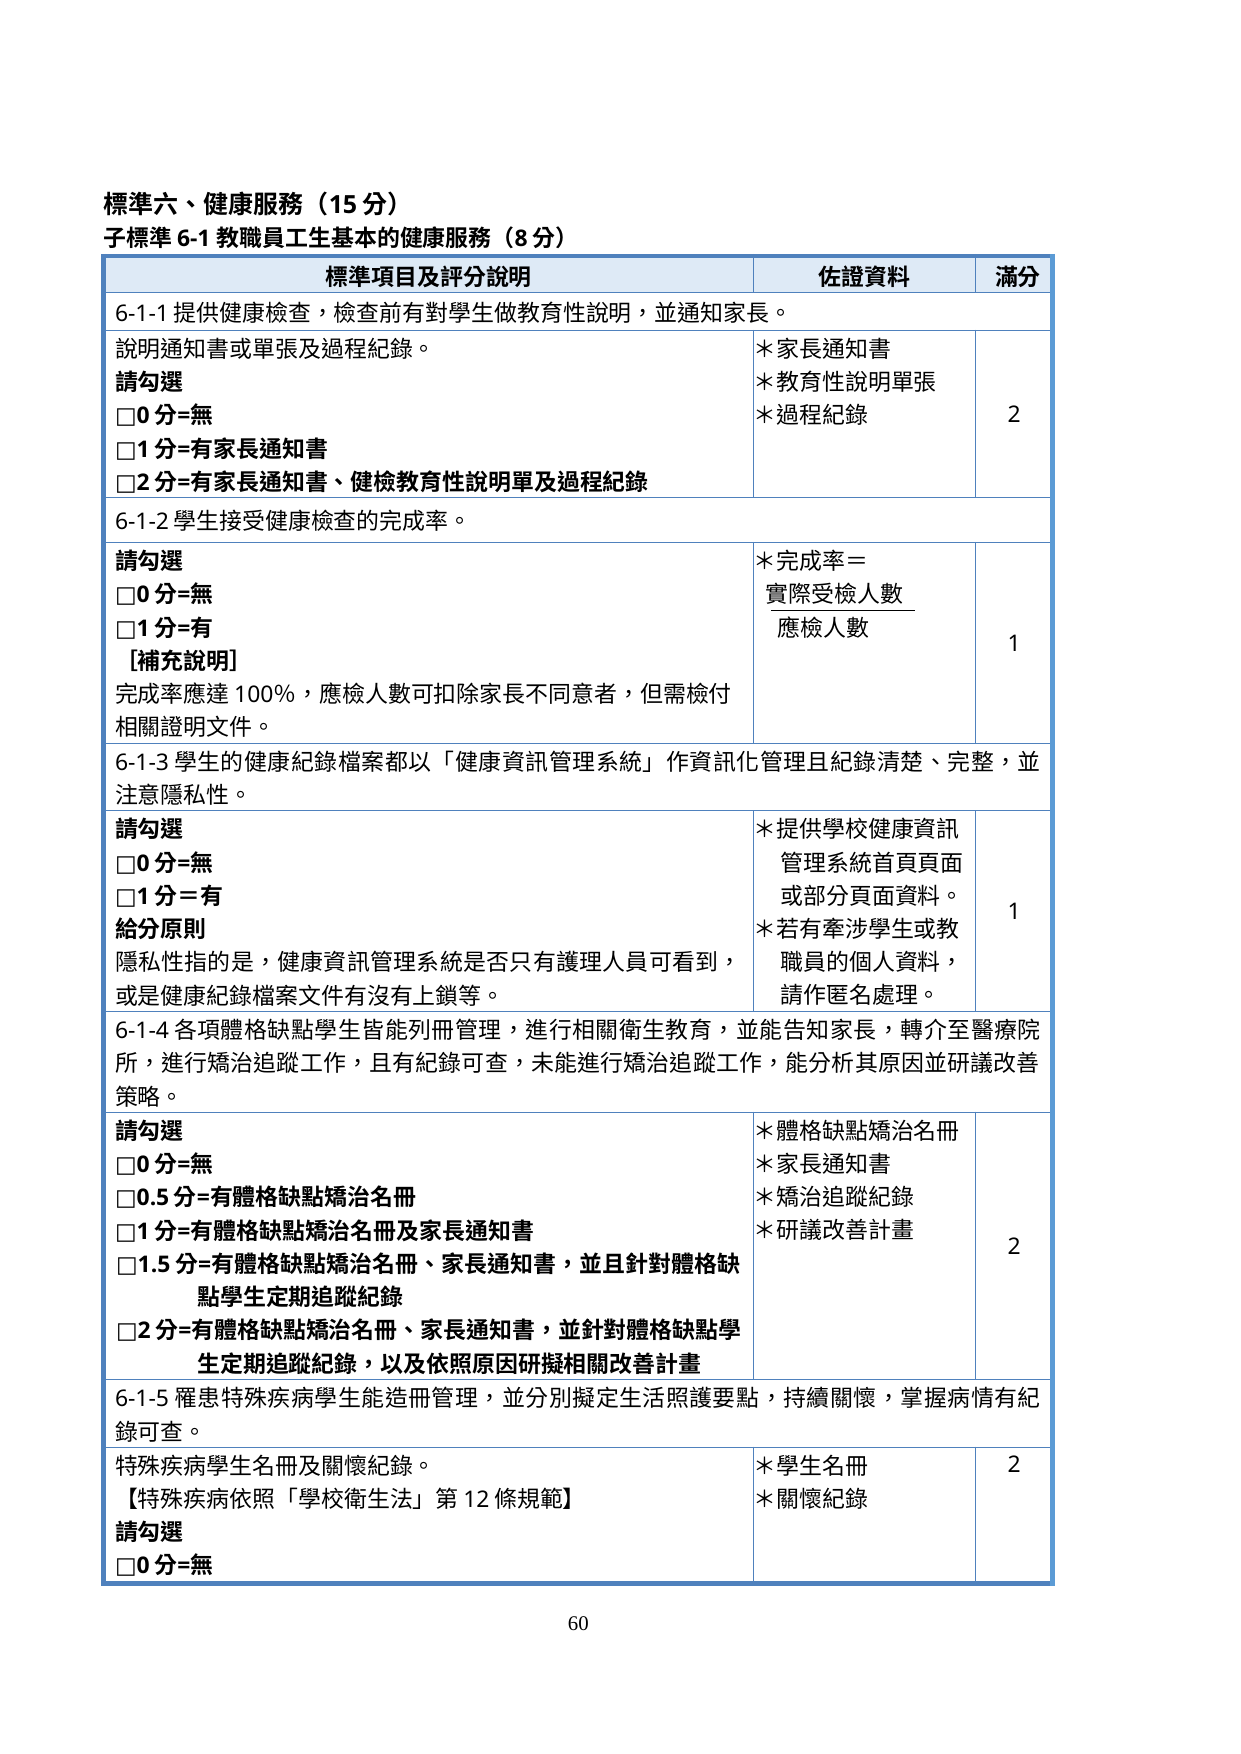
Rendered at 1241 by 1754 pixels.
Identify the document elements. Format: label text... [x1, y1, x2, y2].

table_cell 2 [976, 1113, 1050, 1379]
table_cell 6-1-2學生接受健康檢查的完成率。 [106, 498, 1050, 542]
table_cell 2 [976, 331, 1050, 497]
table_cell 1 [976, 543, 1050, 742]
table_cell 特殊疾病學生名冊及關懷紀錄。 【特殊疾病依照「學校衛生法」第12條規範】 請勾選 □0分=無 [106, 1448, 753, 1581]
table_cell ＊完成率＝ 實際受檢人數 應檢人數 [754, 543, 975, 742]
table_cell ＊學生名冊 ＊關懷紀錄 [754, 1448, 975, 1581]
table_cell 6-1-5罹患特殊疾病學生能造冊管理，並分別擬定生活照護要點，持續關懷，掌握病情有紀錄可查。 [106, 1380, 1050, 1447]
table_cell ＊體格缺點矯治名冊 ＊家長通知書 ＊矯治追蹤紀錄 ＊研議改善計畫 [754, 1113, 975, 1379]
table_cell 請勾選 □0分=無 □1分＝有 給分原則 隱私性指的是，健康資訊管理系統是否只有護理人員可看到，或是健康紀錄檔案文件有沒有上鎖等。 [106, 811, 753, 1011]
table_cell 6-1-4各項體格缺點學生皆能列冊管理，進行相關衛生教育，並能告知家長，轉介至醫療院所，進行矯治追蹤工作，且有紀錄可查，未能進行矯治追蹤工作，能分析其原因並研議改善策略。 [106, 1012, 1050, 1112]
text 子標準6-1 教職員工生基本的健康服務（8分） [103, 220, 1053, 254]
table_cell 6-1-3學生的健康紀錄檔案都以「健康資訊管理系統」作資訊化管理且紀錄清楚、完整，並注意隱私性。 [106, 744, 1050, 810]
table_header 標準項目及評分說明 [106, 258, 753, 292]
table_header 滿分 [976, 258, 1050, 292]
table_cell 請勾選 □0分=無 □1分=有 ［補充說明］ 完成率應達100％，應檢人數可扣除家長不同意者，但需檢付相關證明文件。 [106, 543, 753, 742]
table_cell ＊家長通知書 ＊教育性說明單張 ＊過程紀錄 [754, 331, 975, 497]
table_cell ＊提供學校健康資訊管理系統首頁頁面或部分頁面資料。 ＊若有牽涉學生或教職員的個人資料，請作匿名處理。 [754, 811, 975, 1011]
table_cell 2 [976, 1448, 1050, 1581]
table_cell 1 [976, 811, 1050, 1011]
table_header 佐證資料 [754, 258, 975, 292]
table_cell 請勾選 □0分=無 □0.5分=有體格缺點矯治名冊 □1分=有體格缺點矯治名冊及家長通知書 □1.5分=有體格缺點矯治名冊、家長通知書，並且針對體格缺點學生定期追蹤紀錄 □2分=有體格缺點矯治名冊、家長通知書，並針對體格缺點學生定期追蹤紀錄，以及依照原因研擬相關改善計畫 [106, 1113, 753, 1379]
text 標準六、健康服務（15分） [103, 184, 1053, 220]
table_cell 6-1-1提供健康檢查，檢查前有對學生做教育性說明，並通知家長。 [106, 293, 1050, 329]
table_cell 說明通知書或單張及過程紀錄。 請勾選 □0分=無 □1分=有家長通知書 □2分=有家長通知書、健檢教育性說明單及過程紀錄 [106, 331, 753, 497]
